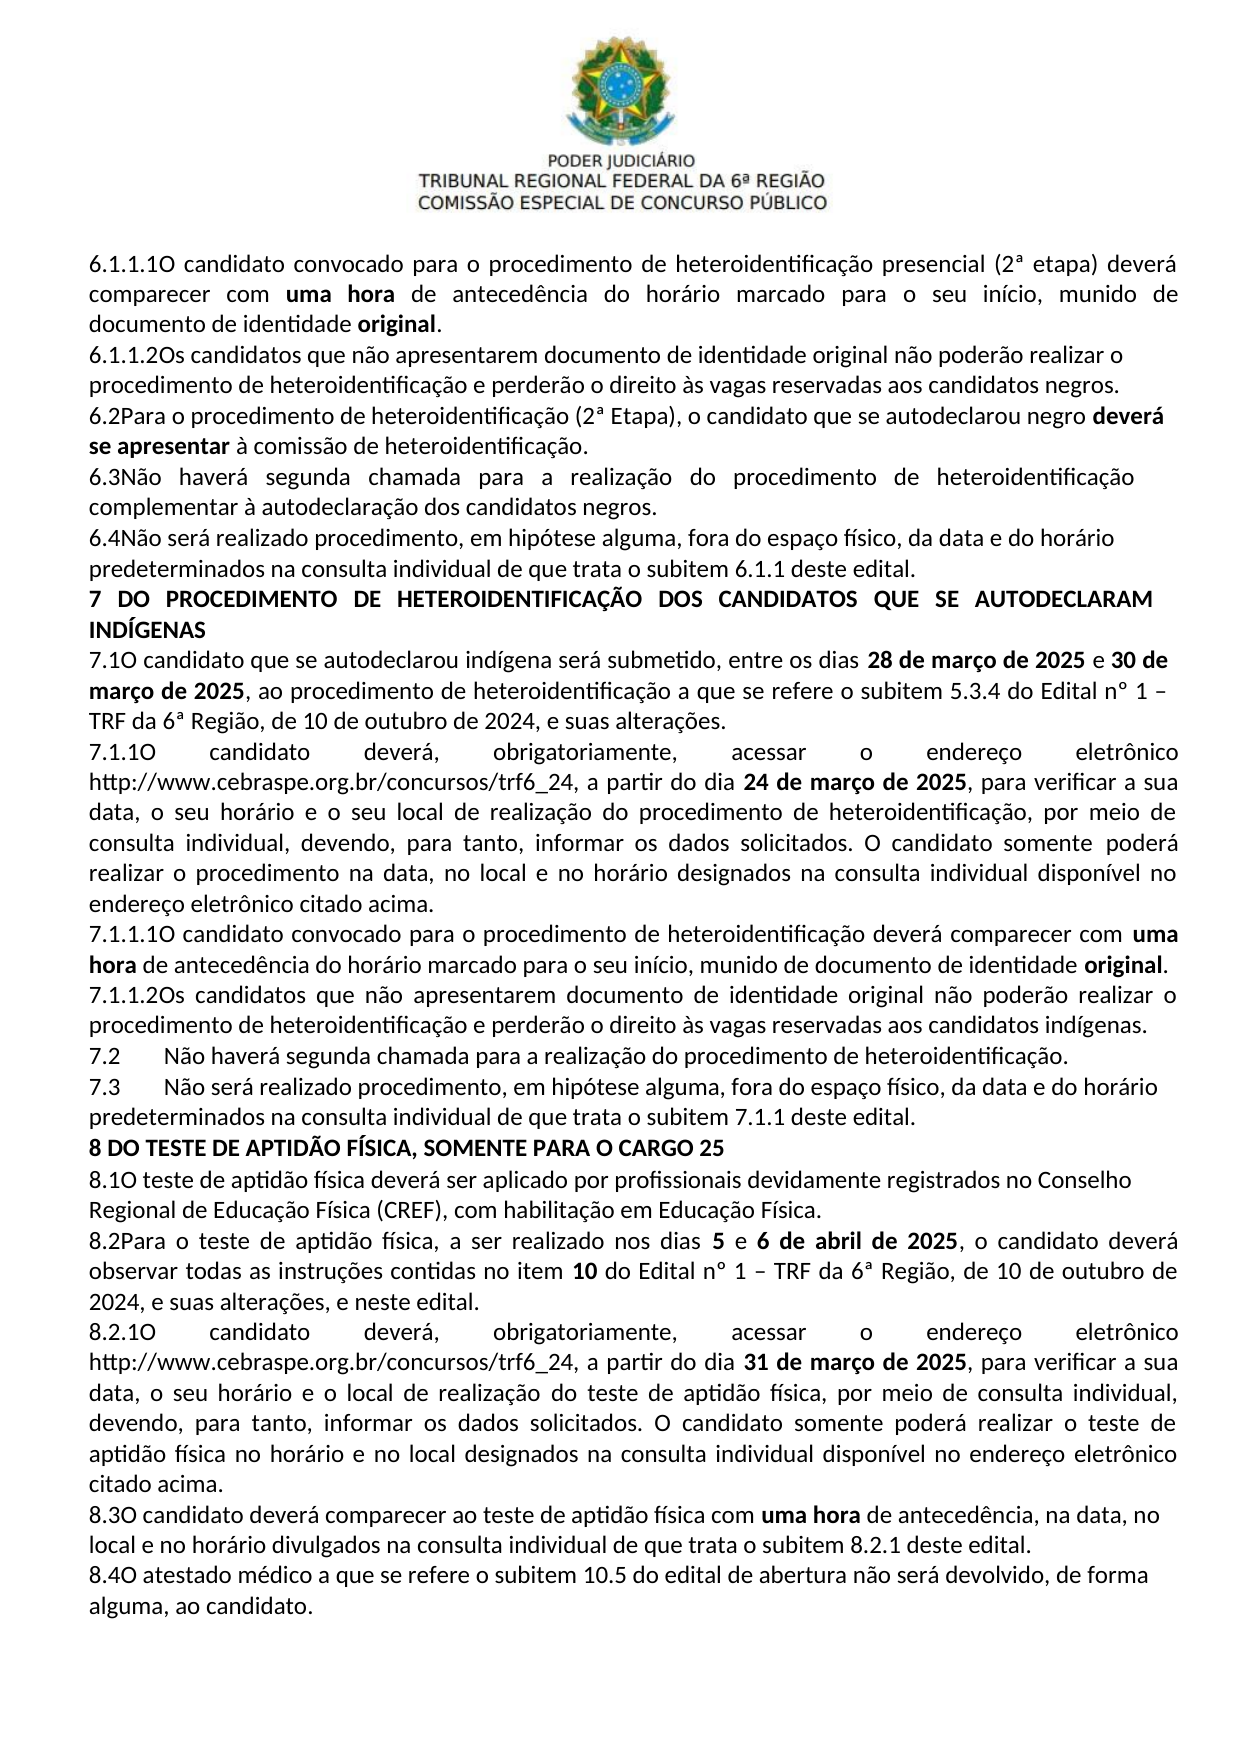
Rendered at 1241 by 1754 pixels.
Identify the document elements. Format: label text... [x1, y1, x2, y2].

list Para o teste de aptidão física, a ser realizado nos dias 5 e 6 de abril de 2025, o candidato deverá observar todas as instruções contidas no item 10 do Edital nº 1 – TRF da 6ª Região, de 10 de outubro de 2024, e suas alterações, e neste edital. [89, 1225, 1179, 1316]
list Não será realizado procedimento, em hipótese alguma, fora do espaço físico, da data e do horário predeterminados na consulta individual de que trata o subitem 7.1.1 deste edital. [89, 1071, 1178, 1132]
picture [406, 0, 834, 225]
text 7 DO PROCEDIMENTO DE HETEROIDENTIFICAÇÃO DOS CANDIDATOS QUE SE AUTODECLARAM INDÍGENAS [89, 583, 1178, 644]
list O candidato deverá comparecer ao teste de aptidão física com uma hora de antecedência, na data, no local e no horário divulgados na consulta individual de que trata o subitem 8.2.1 deste edital. [89, 1499, 1178, 1560]
list Não será realizado procedimento, em hipótese alguma, fora do espaço físico, da data e do horário predeterminados na consulta individual de que trata o subitem 6.1.1 deste edital. [89, 522, 1178, 583]
list O candidato convocado para o procedimento de heteroidentificação presencial (2ª etapa) deverá comparecer com uma hora de antecedência do horário marcado para o seu início, munido de documento de identidade original. [89, 248, 1178, 339]
list O atestado médico a que se refere o subitem 10.5 do edital de abertura não será devolvido, de forma alguma, ao candidato. [89, 1560, 1178, 1621]
list Não haverá segunda chamada para a realização do procedimento de heteroidentificação. [89, 1040, 1179, 1071]
list O candidato que se autodeclarou indígena será submetido, entre os dias 28 de março de 2025 e 30 de março de 2025, ao procedimento de heteroidentificação a que se refere o subitem 5.3.4 do Edital nº 1 – TRF da 6ª Região, de 10 de outubro de 2024, e suas alterações. [89, 644, 1168, 736]
list Os candidatos que não apresentarem documento de identidade original não poderão realizar o procedimento de heteroidentificação e perderão o direito às vagas reservadas aos candidatos indígenas. [89, 979, 1178, 1040]
list O candidato deverá, obrigatoriamente, acessar o endereço eletrônico http://www.cebraspe.org.br/concursos/trf6_24, a partir do dia 24 de março de 2025, para verificar a sua data, o seu horário e o seu local de realização do procedimento de heteroidentificação, por meio de consulta individual, devendo, para tanto, informar os dados solicitados. O candidato somente poderá realizar o procedimento na data, no local e no horário designados na consulta individual disponível no endereço eletrônico citado acima. [89, 736, 1179, 918]
list Não haverá segunda chamada para a realização do procedimento de heteroidentificação complementar à autodeclaração dos candidatos negros. [89, 461, 1177, 522]
list O candidato deverá, obrigatoriamente, acessar o endereço eletrônico http://www.cebraspe.org.br/concursos/trf6_24, a partir do dia 31 de março de 2025, para verificar a sua data, o seu horário e o local de realização do teste de aptidão física, por meio de consulta individual, devendo, para tanto, informar os dados solicitados. O candidato somente poderá realizar o teste de aptidão física no horário e no local designados na consulta individual disponível no endereço eletrônico citado acima. [89, 1316, 1179, 1499]
list Para o procedimento de heteroidentificação (2ª Etapa), o candidato que se autodeclarou negro deverá se apresentar à comissão de heteroidentificação. [89, 400, 1178, 461]
list O teste de aptidão física deverá ser aplicado por profissionais devidamente registrados no Conselho Regional de Educação Física (CREF), com habilitação em Educação Física. [89, 1164, 1179, 1225]
list Os candidatos que não apresentarem documento de identidade original não poderão realizar o procedimento de heteroidentificação e perderão o direito às vagas reservadas aos candidatos negros. [89, 339, 1178, 400]
text 8 DO TESTE DE APTIDÃO FÍSICA, SOMENTE PARA O CARGO 25 [89, 1132, 1179, 1162]
list O candidato convocado para o procedimento de heteroidentificação deverá comparecer com uma hora de antecedência do horário marcado para o seu início, munido de documento de identidade original. [89, 918, 1178, 979]
